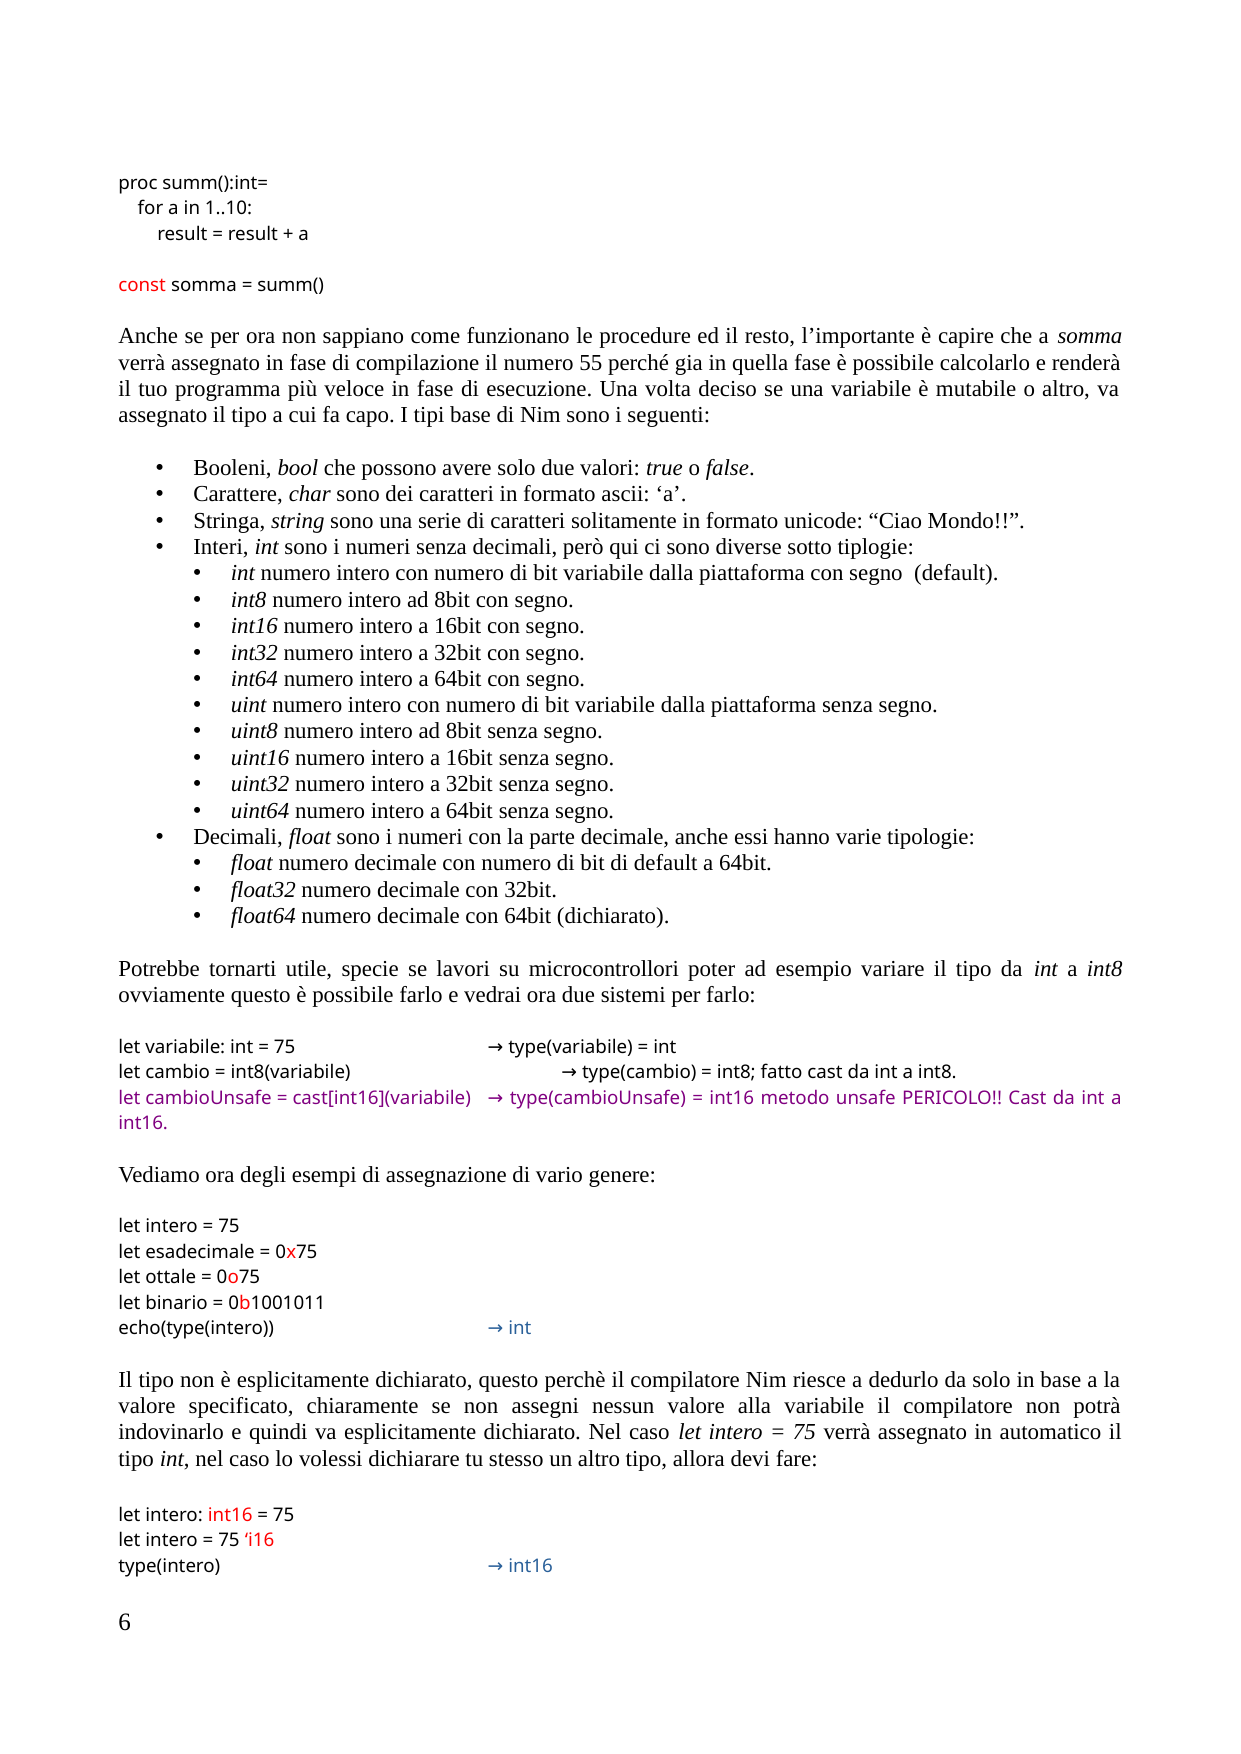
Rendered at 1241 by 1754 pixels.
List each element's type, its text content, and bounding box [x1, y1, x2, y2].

list Stringa, string sono una serie di caratteri solitamente in formato unicode: “Ciao Mondo!!”. [156, 507, 1122, 533]
text let cambioUnsafe = cast[int16](variabile) → type(cambioUnsafe) = int16 metodo unsafe PERICOLO!! Cast da int a int16. [118, 1084, 1122, 1135]
list Interi, int sono i numeri senza decimali, però qui ci sono diverse sotto tiplogie: [156, 533, 1122, 559]
text Potrebbe tornarti utile, specie se lavori su microcontrollori poter ad esempio variare il tipo da int a int8 ovviamente questo è possibile farlo e vedrai ora due sistemi per farlo: [118, 955, 1122, 1007]
list float32 numero decimale con 32bit. [193, 876, 1122, 902]
text Il tipo non è esplicitamente dichiarato, questo perchè il compilatore Nim riesce a dedurlo da solo in base a la valore specificato, chiaramente se non assegni nessun valore alla variabile il compilatore non potrà indovinarlo e quindi va esplicitamente dichiarato. Nel caso let intero = 75 verrà assegnato in automatico il tipo int, nel caso lo volessi dichiarare tu stesso un altro tipo, allora devi fare: [118, 1366, 1122, 1471]
text let intero = 75 [118, 1212, 1122, 1238]
list float numero decimale con numero di bit di default a 64bit. [193, 849, 1122, 876]
text proc summ():int= [118, 169, 1122, 195]
list uint numero intero con numero di bit variabile dalla piattaforma senza segno. [193, 691, 1122, 718]
text let intero: int16 = 75 [118, 1501, 1122, 1526]
text result = result + a [118, 220, 1122, 246]
text const somma = summ() [118, 271, 1122, 297]
text let binario = 0b1001011 [118, 1289, 1122, 1314]
list int16 numero intero a 16bit con segno. [193, 612, 1122, 638]
list int8 numero intero ad 8bit con segno. [193, 586, 1122, 612]
list Booleni, bool che possono avere solo due valori: true o false. [156, 454, 1122, 480]
text Anche se per ora non sappiano come funzionano le procedure ed il resto, l’importante è capire che a somma verrà assegnato in fase di compilazione il numero 55 perché gia in quella fase è possibile calcolarlo e renderà il tuo programma più veloce in fase di esecuzione. Una volta deciso se una variabile è mutabile o altro, va assegnato il tipo a cui fa capo. I tipi base di Nim sono i seguenti: [118, 322, 1122, 428]
text for a in 1..10: [118, 195, 1122, 220]
text let variabile: int = 75 → type(variabile) = int [118, 1033, 1122, 1058]
text Vediamo ora degli esempi di assegnazione di vario genere: [118, 1161, 1122, 1187]
list uint16 numero intero a 16bit senza segno. [193, 744, 1122, 770]
list int64 numero intero a 64bit con segno. [193, 665, 1122, 691]
list uint64 numero intero a 64bit senza segno. [193, 797, 1122, 823]
text let intero = 75 ‘i16 [118, 1526, 1122, 1552]
text type(intero) → int16 [118, 1552, 1122, 1577]
list int32 numero intero a 32bit con segno. [193, 638, 1122, 665]
text let esadecimale = 0x75 [118, 1238, 1122, 1263]
text let cambio = int8(variabile) → type(cambio) = int8; fatto cast da int a int8. [118, 1058, 1122, 1084]
text let ottale = 0o75 [118, 1263, 1122, 1289]
list Decimali, float sono i numeri con la parte decimale, anche essi hanno varie tipologie: [156, 823, 1122, 849]
list Carattere, char sono dei caratteri in formato ascii: ‘a’. [156, 480, 1122, 507]
list uint32 numero intero a 32bit senza segno. [193, 770, 1122, 797]
list int numero intero con numero di bit variabile dalla piattaforma con segno (default). [193, 559, 1122, 586]
text echo(type(intero)) → int [118, 1314, 1122, 1340]
list uint8 numero intero ad 8bit senza segno. [193, 718, 1122, 744]
list float64 numero decimale con 64bit (dichiarato). [193, 902, 1122, 928]
